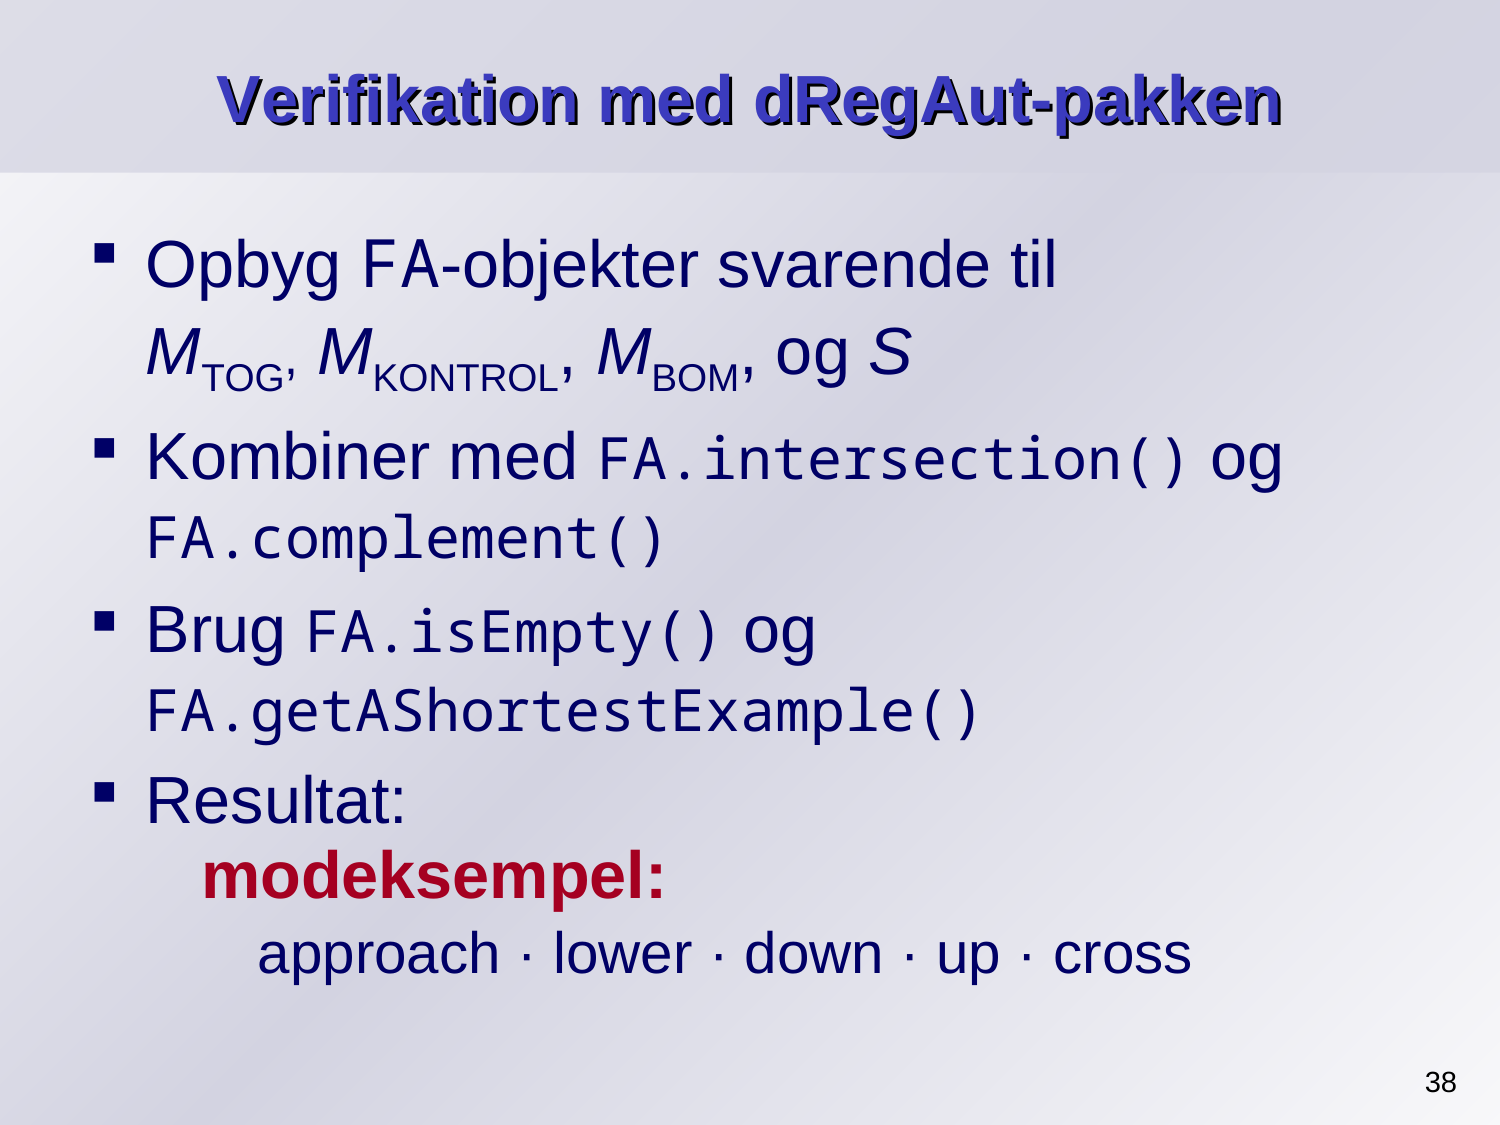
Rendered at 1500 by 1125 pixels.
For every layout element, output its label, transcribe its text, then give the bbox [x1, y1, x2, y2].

list Opbyg FA-objekter svarende til MTOG, MKONTROL, MBOM, og S Kombiner med FA.intersection() og FA.complement() Brug FA.isEmpty() og FA.getAShortestExample() Resultat: modeksempel: approach · lower · down · up · cross [74, 208, 1459, 1048]
title Verifikation med dRegAut-pakken [75, 24, 1426, 173]
